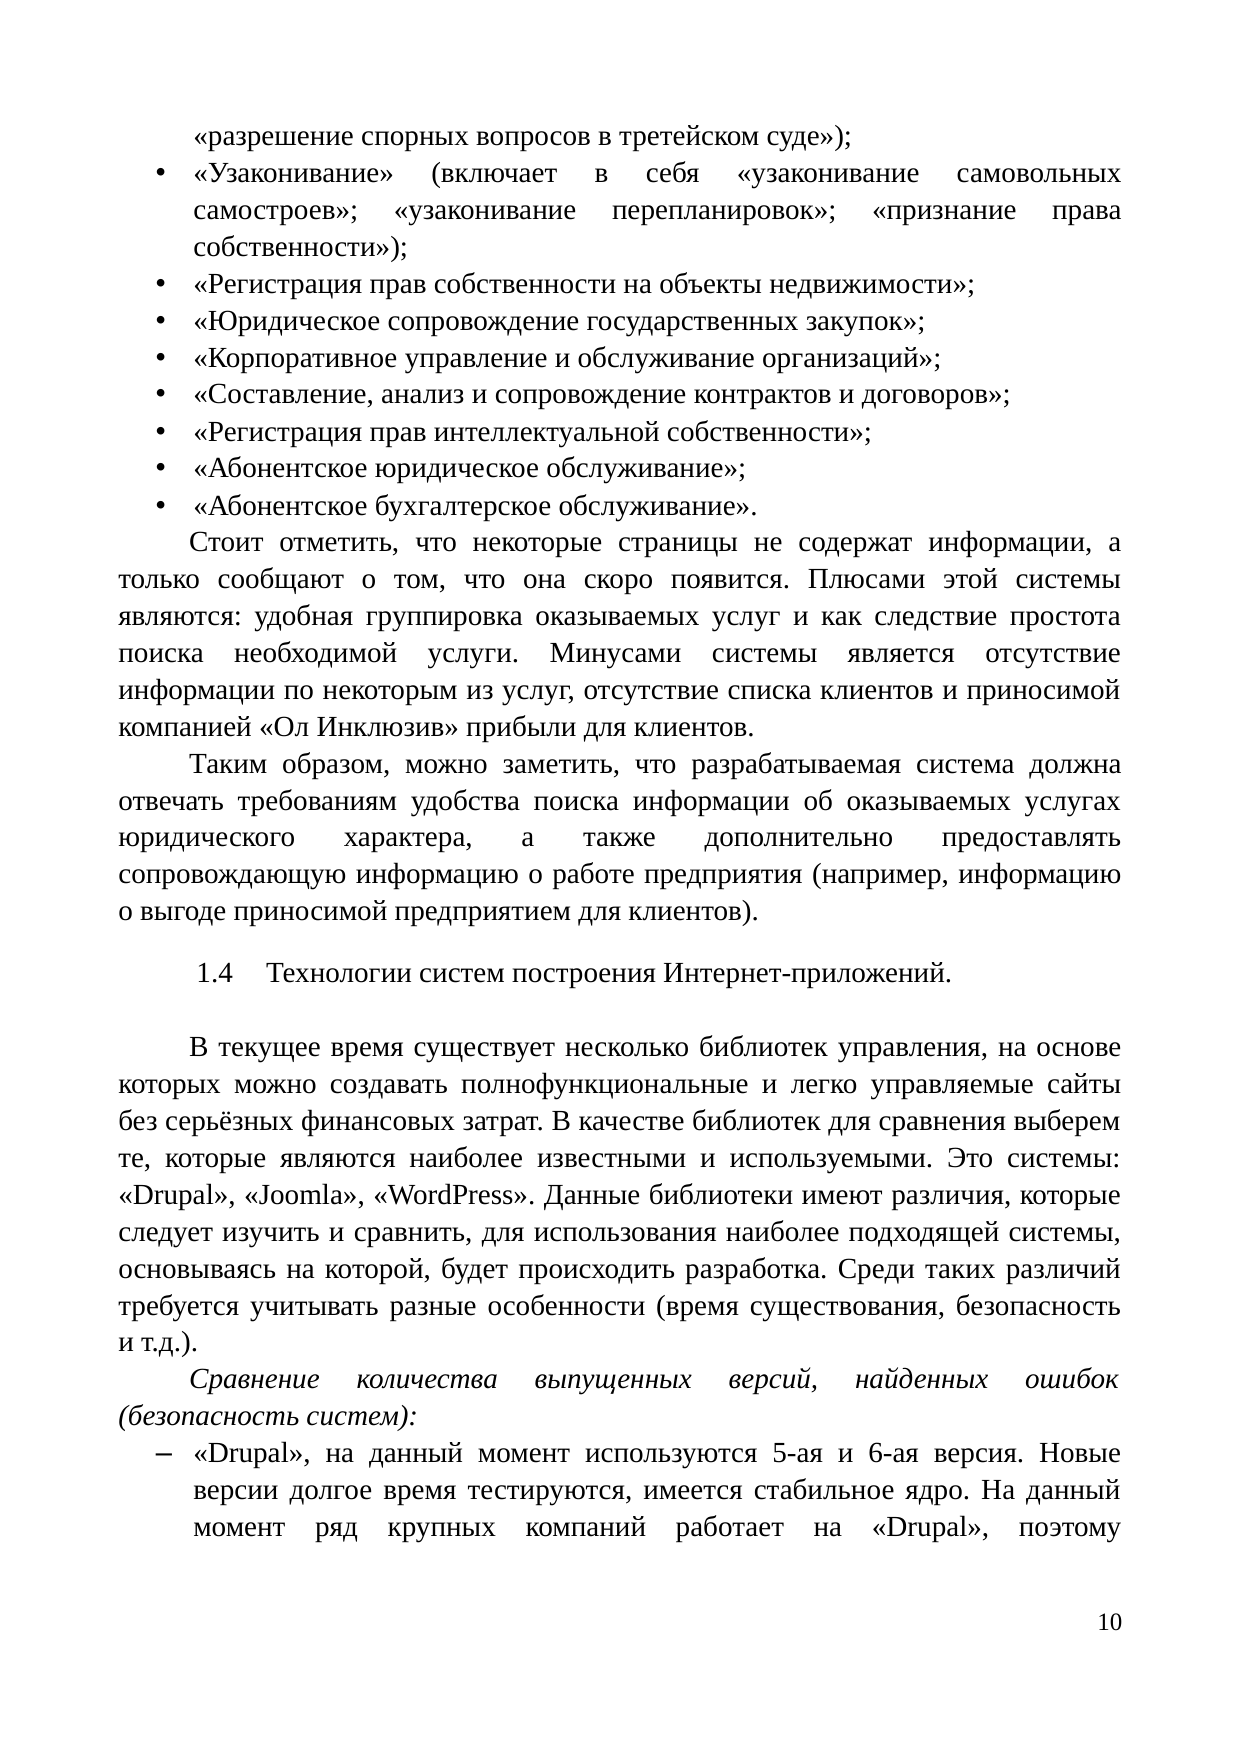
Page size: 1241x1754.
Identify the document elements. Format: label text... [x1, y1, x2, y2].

list «Корпоративное управление и обслуживание организаций»; [156, 340, 1122, 373]
text Сравнение количества выпущенных версий, найденных ошибок (безопасность систем): [118, 1361, 1122, 1432]
text Таким образом, можно заметить, что разрабатываемая система должна отвечать требованиям удобства поиска информации об оказываемых услугах юридического характера, а также дополнительно предоставлять сопровождающую информацию о работе предприятия (например, информацию о выгоде приносимой предприятием для клиентов). [118, 746, 1122, 927]
list «Юридическое сопровождение государственных закупок»; [156, 303, 1122, 336]
list «Узаконивание» (включает в себя «узаконивание самовольных самостроев»; «узаконивание перепланировок»; «признание права собственности»); [156, 155, 1122, 262]
list «Регистрация прав интеллектуальной собственности»; [156, 414, 1122, 447]
list «Drupal», на данный момент используются 5-ая и 6-ая версия. Новые версии долгое время тестируются, имеется стабильное ядро. На данный момент ряд крупных компаний работает на «Drupal», поэтому [156, 1435, 1122, 1542]
list «Абонентское бухгалтерское обслуживание». [156, 488, 1122, 521]
list «Регистрация прав собственности на объекты недвижимости»; [156, 266, 1122, 299]
text Стоит отметить, что некоторые страницы не содержат информации, а только сообщают о том, что она скоро появится. Плюсами этой системы являются: удобная группировка оказываемых услуг и как следствие простота поиска необходимой услуги. Минусами системы является отсутствие информации по некоторым из услуг, отсутствие списка клиентов и приносимой компанией «Ол Инклюзив» прибыли для клиентов. [118, 524, 1122, 742]
list «Составление, анализ и сопровождение контрактов и договоров»; [156, 377, 1122, 410]
subtitle Технологии систем построения Интернет-приложений. [118, 955, 1122, 988]
list «Абонентское юридическое обслуживание»; [156, 451, 1122, 484]
list «разрешение спорных вопросов в третейском суде»); [156, 118, 1122, 152]
text В текущее время существует несколько библиотек управления, на основе которых можно создавать полнофункциональные и легко управляемые сайты без серьёзных финансовых затрат. В качестве библиотек для сравнения выберем те, которые являются наиболее известными и используемыми. Это системы: «Drupal», «Joomla», «WordPress». Данные библиотеки имеют различия, которые следует изучить и сравнить, для использования наиболее подходящей системы, основываясь на которой, будет происходить разработка. Среди таких различий требуется учитывать разные особенности (время существования, безопасность и т.д.). [118, 1029, 1122, 1358]
